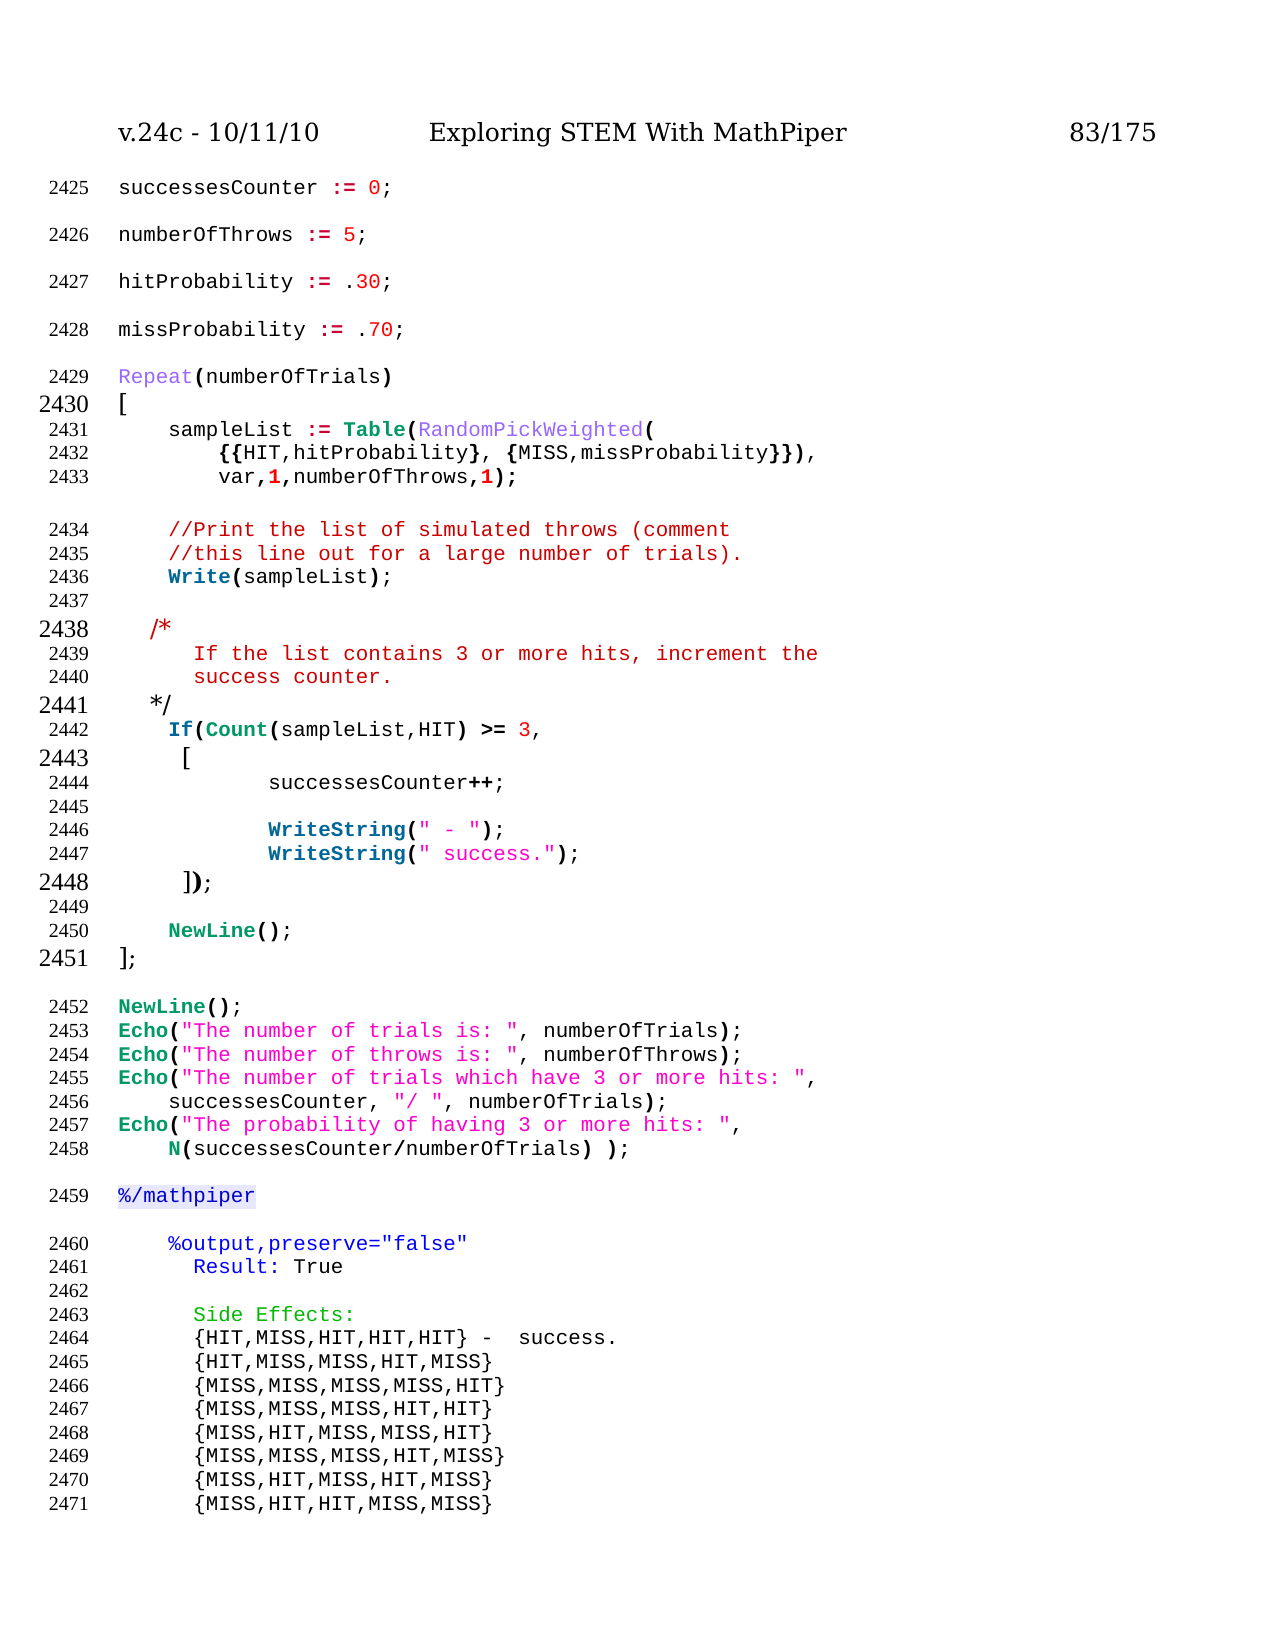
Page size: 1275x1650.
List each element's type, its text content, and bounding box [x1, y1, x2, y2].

text success counter. [118, 667, 1157, 690]
text Result: True [118, 1256, 1157, 1280]
text successesCounter := 0; [118, 177, 1157, 200]
text missProbability := .70; [118, 319, 1157, 342]
text sampleList := Table(RandomPickWeighted( [118, 419, 1157, 442]
text successesCounter, "/ ", numberOfTrials); [118, 1091, 1157, 1114]
text {MISS,MISS,MISS,HIT,HIT} [118, 1398, 1157, 1422]
text Echo("The number of trials which have 3 or more hits: ", [118, 1067, 1157, 1091]
text {HIT,MISS,HIT,HIT,HIT} - success. [118, 1327, 1157, 1351]
text {HIT,MISS,MISS,HIT,MISS} [118, 1351, 1157, 1374]
text numberOfThrows := 5; [118, 224, 1157, 248]
text NewLine(); [118, 996, 1157, 1020]
text {MISS,HIT,HIT,MISS,MISS} [118, 1493, 1157, 1516]
text WriteString(" - "); [118, 819, 1157, 843]
text Side Effects: [118, 1304, 1157, 1327]
text /* [118, 614, 1157, 643]
text */ [118, 690, 1157, 719]
text WriteString(" success."); [118, 843, 1157, 867]
text Write(sampleList); [118, 566, 1157, 590]
text Echo("The probability of having 3 or more hits: ", [118, 1114, 1157, 1138]
text {MISS,MISS,MISS,MISS,HIT} [118, 1374, 1157, 1398]
text ]); [118, 867, 1157, 896]
text {MISS,HIT,MISS,MISS,HIT} [118, 1422, 1157, 1446]
text //this line out for a large number of trials). [118, 543, 1157, 566]
text //Print the list of simulated throws (comment [118, 519, 1157, 543]
text Echo("The number of trials is: ", numberOfTrials); [118, 1020, 1157, 1043]
text [ [118, 743, 1157, 772]
text Echo("The number of throws is: ", numberOfThrows); [118, 1043, 1157, 1067]
text [ [118, 389, 1157, 419]
text %/mathpiper [118, 1185, 1157, 1209]
text NewLine(); [118, 920, 1157, 943]
text ]; [118, 943, 1157, 973]
text {{HIT,hitProbability}, {MISS,missProbability}}), [118, 442, 1157, 466]
text var,1,numberOfThrows,1); [118, 466, 1157, 490]
text successesCounter++; [118, 772, 1157, 796]
text hitProbability := .30; [118, 271, 1157, 295]
text %output,preserve="false" [118, 1233, 1157, 1256]
text {MISS,HIT,MISS,HIT,MISS} [118, 1469, 1157, 1493]
text N(successesCounter/numberOfTrials) ); [118, 1138, 1157, 1162]
text If the list contains 3 or more hits, increment the [118, 643, 1157, 667]
text If(Count(sampleList,HIT) >= 3, [118, 719, 1157, 743]
text {MISS,MISS,MISS,HIT,MISS} [118, 1446, 1157, 1469]
text Repeat(numberOfTrials) [118, 366, 1157, 389]
